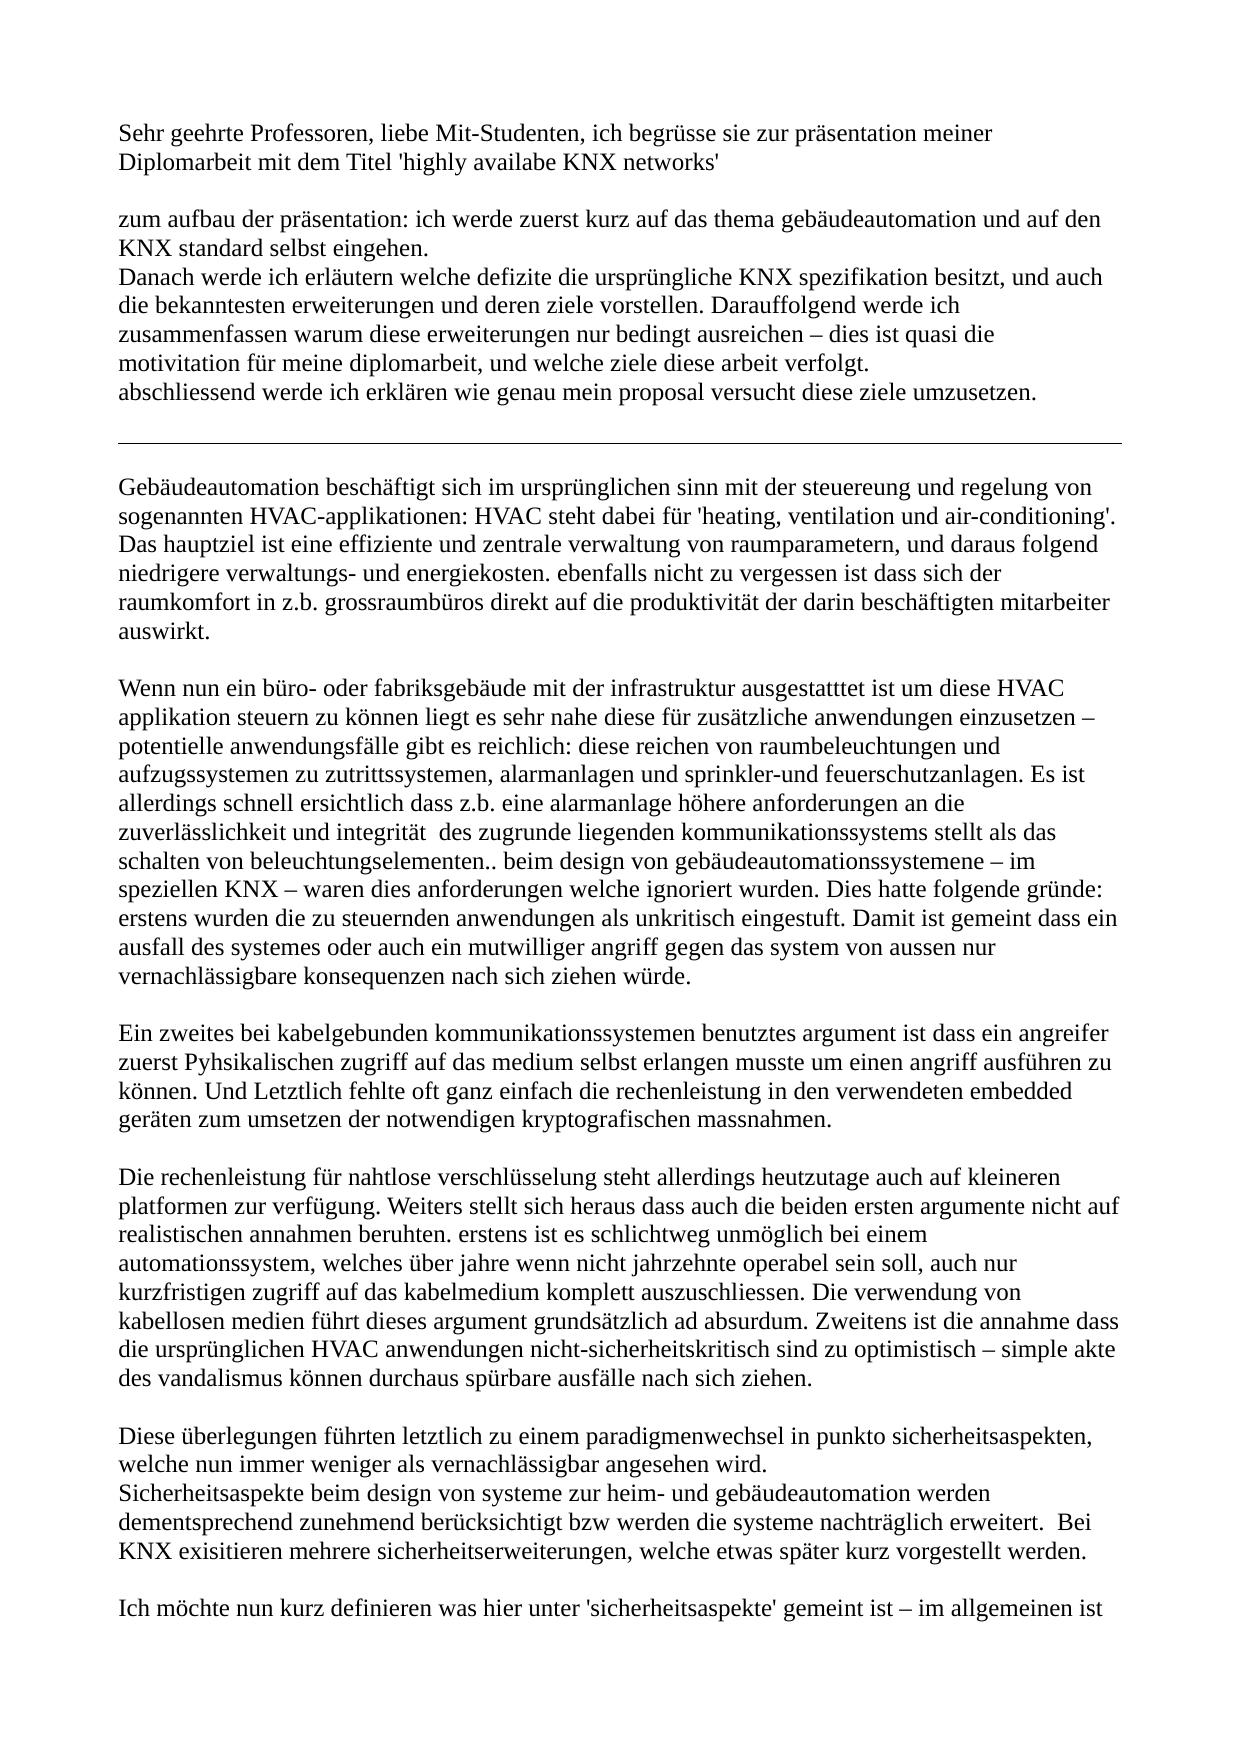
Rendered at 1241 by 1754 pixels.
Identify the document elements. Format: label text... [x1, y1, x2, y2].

text Das hauptziel ist eine effiziente und zentrale verwaltung von raumparametern, und daraus folgend niedrigere verwaltungs- und energiekosten. ebenfalls nicht zu vergessen ist dass sich der raumkomfort in z.b. grossraumbüros direkt auf die produktivität der darin beschäftigten mitarbeiter auswirkt. [118, 529, 1122, 644]
text zum aufbau der präsentation: ich werde zuerst kurz auf das thema gebäudeautomation und auf den KNX standard selbst eingehen. [118, 204, 1122, 262]
text Danach werde ich erläutern welche defizite die ursprüngliche KNX spezifikation besitzt, und auch die bekanntesten erweiterungen und deren ziele vorstellen. Darauffolgend werde ich zusammenfassen warum diese erweiterungen nur bedingt ausreichen – dies ist quasi die motivitation für meine diplomarbeit, und welche ziele diese arbeit verfolgt. [118, 262, 1122, 377]
text Ein zweites bei kabelgebunden kommunikationssystemen benutztes argument ist dass ein angreifer zuerst Pyhsikalischen zugriff auf das medium selbst erlangen musste um einen angriff ausführen zu können. Und Letztlich fehlte oft ganz einfach die rechenleistung in den verwendeten embedded geräten zum umsetzen der notwendigen kryptografischen massnahmen. [118, 1018, 1122, 1133]
text Ich möchte nun kurz definieren was hier unter 'sicherheitsaspekte' gemeint ist – im allgemeinen ist [118, 1593, 1122, 1622]
text abschliessend werde ich erklären wie genau mein proposal versucht diese ziele umzusetzen. [118, 377, 1122, 406]
text Gebäudeautomation beschäftigt sich im ursprünglichen sinn mit der steuereung und regelung von sogenannten HVAC-applikationen: HVAC steht dabei für 'heating, ventilation und air-conditioning'. [118, 472, 1122, 529]
text Sehr geehrte Professoren, liebe Mit-Studenten, ich begrüsse sie zur präsentation meiner Diplomarbeit mit dem Titel 'highly availabe KNX networks' [118, 118, 1122, 176]
text Diese überlegungen führten letztlich zu einem paradigmenwechsel in punkto sicherheitsaspekten, welche nun immer weniger als vernachlässigbar angesehen wird. [118, 1421, 1122, 1478]
text Die rechenleistung für nahtlose verschlüsselung steht allerdings heutzutage auch auf kleineren platformen zur verfügung. Weiters stellt sich heraus dass auch die beiden ersten argumente nicht auf realistischen annahmen beruhten. erstens ist es schlichtweg unmöglich bei einem automationssystem, welches über jahre wenn nicht jahrzehnte operabel sein soll, auch nur kurzfristigen zugriff auf das kabelmedium komplett auszuschliessen. Die verwendung von kabellosen medien führt dieses argument grundsätzlich ad absurdum. Zweitens ist die annahme dass die ursprünglichen HVAC anwendungen nicht-sicherheitskritisch sind zu optimistisch – simple akte des vandalismus können durchaus spürbare ausfälle nach sich ziehen. [118, 1162, 1122, 1392]
text Wenn nun ein büro- oder fabriksgebäude mit der infrastruktur ausgestatttet ist um diese HVAC applikation steuern zu können liegt es sehr nahe diese für zusätzliche anwendungen einzusetzen – potentielle anwendungsfälle gibt es reichlich: diese reichen von raumbeleuchtungen und aufzugssystemen zu zutrittssystemen, alarmanlagen und sprinkler-und feuerschutzanlagen. Es ist allerdings schnell ersichtlich dass z.b. eine alarmanlage höhere anforderungen an die zuverlässlichkeit und integrität des zugrunde liegenden kommunikationssystems stellt als das schalten von beleuchtungselementen.. beim design von gebäudeautomationssystemene – im speziellen KNX – waren dies anforderungen welche ignoriert wurden. Dies hatte folgende gründe: erstens wurden die zu steuernden anwendungen als unkritisch eingestuft. Damit ist gemeint dass ein ausfall des systemes oder auch ein mutwilliger angriff gegen das system von aussen nur vernachlässigbare konsequenzen nach sich ziehen würde. [118, 673, 1122, 989]
text Sicherheitsaspekte beim design von systeme zur heim- und gebäudeautomation werden dementsprechend zunehmend berücksichtigt bzw werden die systeme nachträglich erweitert. Bei KNX exisitieren mehrere sicherheitserweiterungen, welche etwas später kurz vorgestellt werden. [118, 1478, 1122, 1564]
